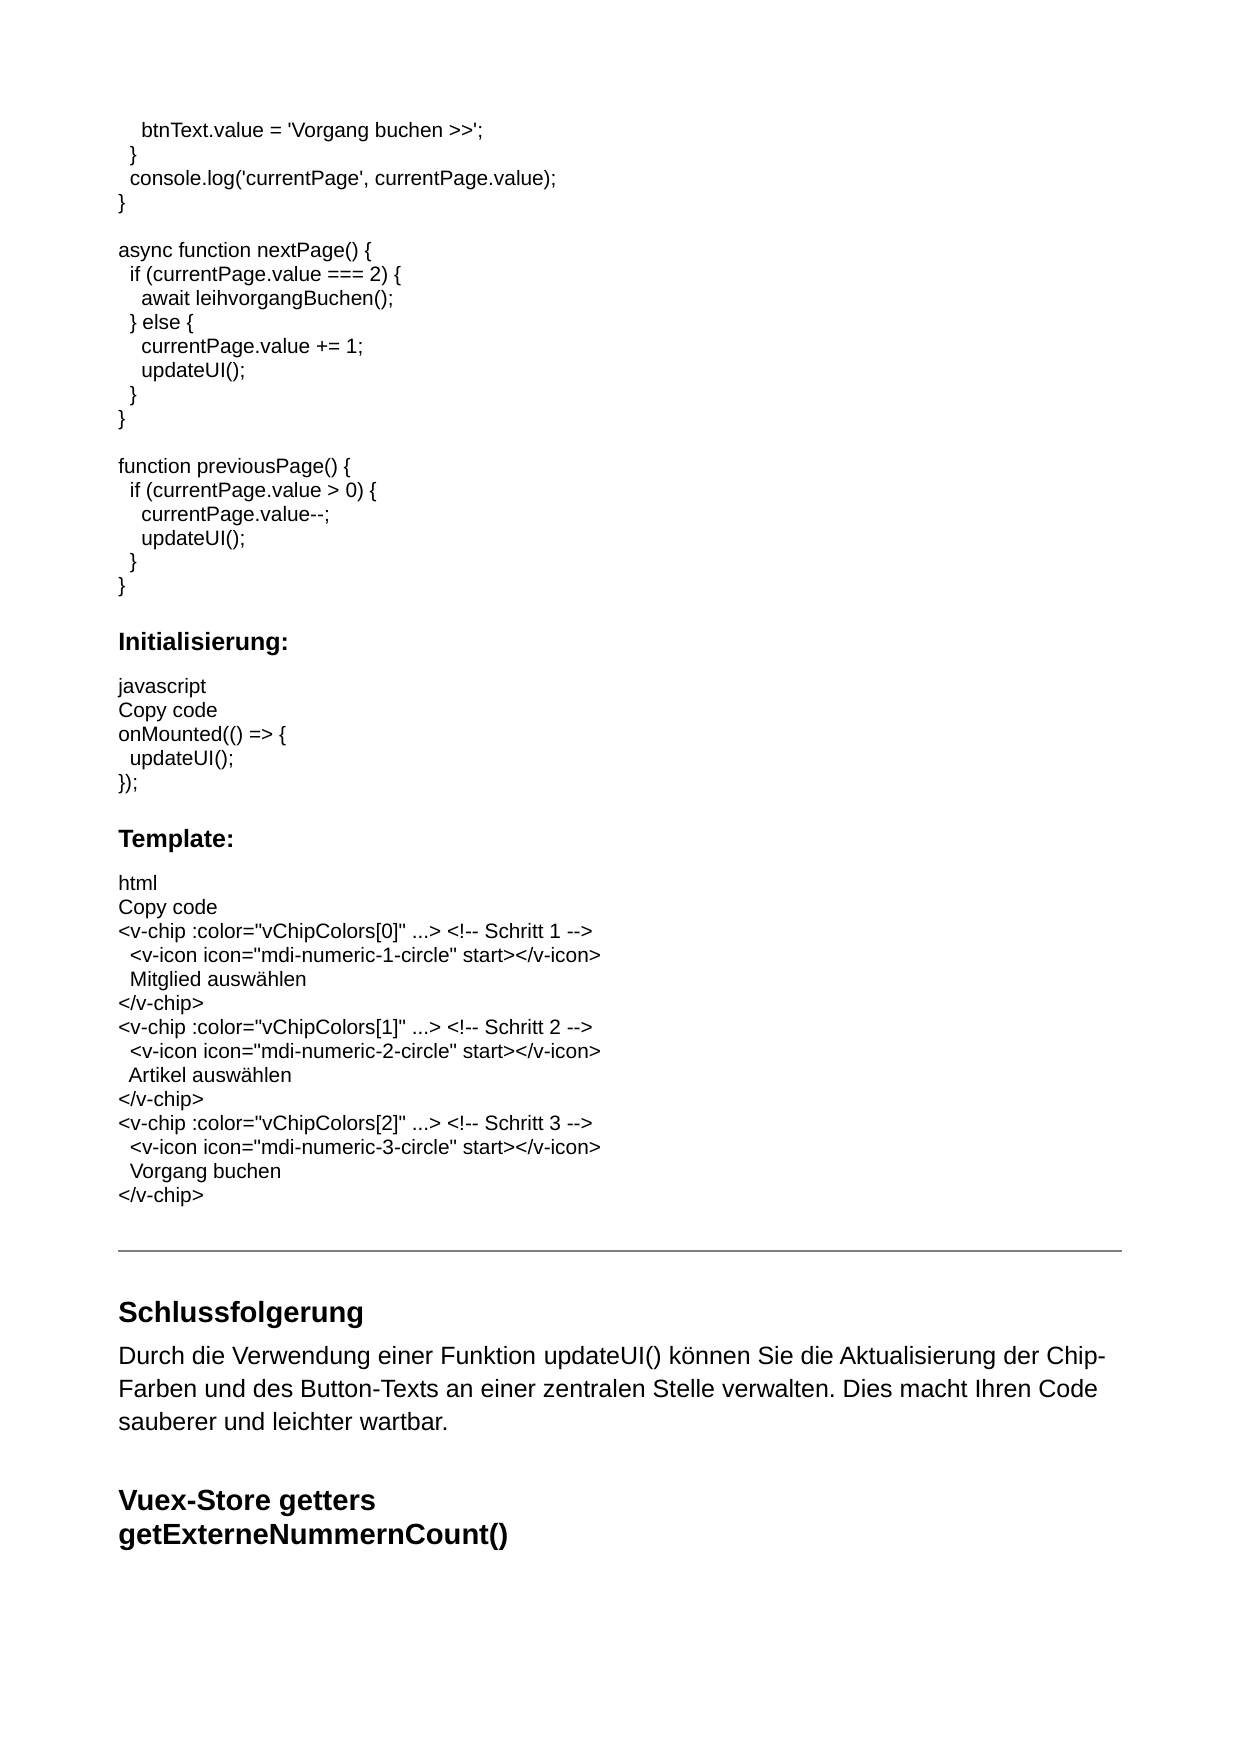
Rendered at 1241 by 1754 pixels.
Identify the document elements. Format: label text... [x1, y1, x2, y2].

text Copy code [118, 895, 1122, 919]
text async function nextPage() { [118, 238, 1122, 262]
text } [118, 549, 1122, 573]
text javascript [118, 674, 1122, 698]
text } else { [118, 310, 1122, 334]
text <v-icon icon="mdi-numeric-1-circle" start></v-icon> [118, 943, 1122, 967]
text } [118, 190, 1122, 214]
text console.log('currentPage', currentPage.value); [118, 166, 1122, 190]
text } [118, 142, 1122, 166]
text updateUI(); [118, 525, 1122, 549]
text Durch die Verwendung einer Funktion updateUI() können Sie die Aktualisierung der Chip-Farben und des Button-Texts an einer zentralen Stelle verwalten. Dies macht Ihren Code sauberer und leichter wartbar. [118, 1341, 1122, 1436]
text Artikel auswählen [118, 1063, 1122, 1087]
text if (currentPage.value > 0) { [118, 477, 1122, 501]
text onMounted(() => { [118, 722, 1122, 746]
text currentPage.value += 1; [118, 334, 1122, 358]
text Vorgang buchen [118, 1159, 1122, 1183]
text await leihvorgangBuchen(); [118, 286, 1122, 310]
text Vuex-Store getters [118, 1483, 1122, 1517]
subtitle Schlussfolgerung [118, 1295, 1122, 1328]
text getExterneNummernCount() [118, 1517, 1122, 1551]
text Mitglied auswählen [118, 967, 1122, 991]
text </v-chip> [118, 1183, 1122, 1207]
text } [118, 382, 1122, 406]
text <v-chip :color="vChipColors[1]" ...> <!-- Schritt 2 --> [118, 1015, 1122, 1039]
text btnText.value = 'Vorgang buchen >>'; [118, 118, 1122, 142]
text } [118, 406, 1122, 429]
text html [118, 871, 1122, 895]
text }); [118, 770, 1122, 794]
text if (currentPage.value === 2) { [118, 262, 1122, 286]
text <v-chip :color="vChipColors[0]" ...> <!-- Schritt 1 --> [118, 919, 1122, 943]
text <v-icon icon="mdi-numeric-2-circle" start></v-icon> [118, 1039, 1122, 1063]
text updateUI(); [118, 746, 1122, 770]
text <v-icon icon="mdi-numeric-3-circle" start></v-icon> [118, 1135, 1122, 1159]
text function previousPage() { [118, 453, 1122, 477]
text <v-chip :color="vChipColors[2]" ...> <!-- Schritt 3 --> [118, 1111, 1122, 1135]
text </v-chip> [118, 991, 1122, 1015]
text Copy code [118, 698, 1122, 722]
text } [118, 573, 1122, 597]
text </v-chip> [118, 1087, 1122, 1111]
text currentPage.value--; [118, 501, 1122, 525]
text Initialisierung: [118, 627, 1122, 656]
text updateUI(); [118, 358, 1122, 382]
text Template: [118, 824, 1122, 852]
